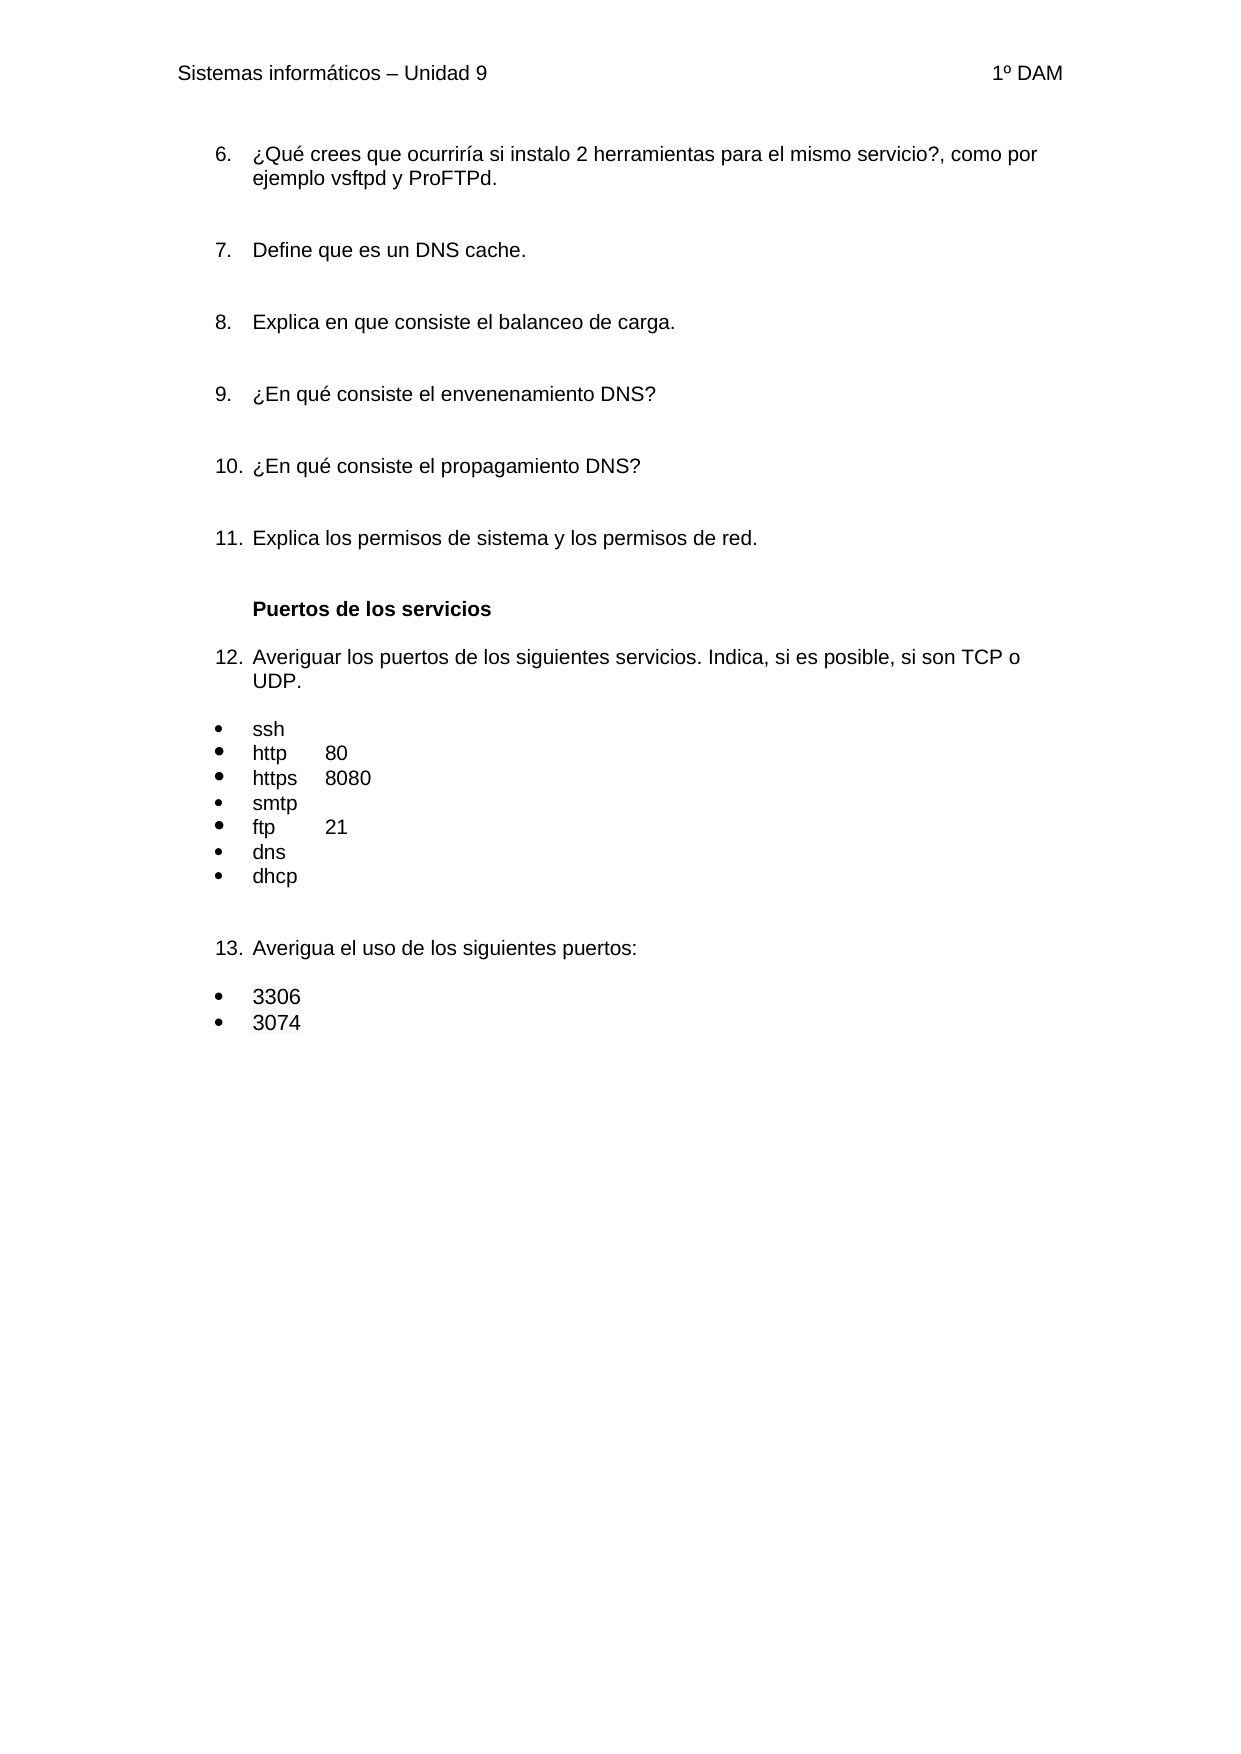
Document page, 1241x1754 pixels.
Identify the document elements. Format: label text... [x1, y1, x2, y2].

list Explica los permisos de sistema y los permisos de red. [215, 525, 1063, 549]
list Define que es un DNS cache. [215, 238, 1063, 262]
list ¿En qué consiste el propagamiento DNS? [215, 453, 1063, 477]
list ¿Qué crees que ocurriría si instalo 2 herramientas para el mismo servicio?, como por ejemplo vsftpd y ProFTPd. [215, 142, 1063, 190]
list 3306 [215, 984, 1063, 1009]
list Puertos de los servicios [252, 597, 1063, 621]
list Averiguar los puertos de los siguientes servicios. Indica, si es posible, si son TCP o UDP. [215, 645, 1063, 693]
list smtp [215, 791, 1063, 815]
list ftp 21 [215, 815, 1063, 840]
list http 80 [215, 741, 1063, 766]
list Explica en que consiste el balanceo de carga. [215, 310, 1063, 334]
list Averigua el uso de los siguientes puertos: [215, 936, 1063, 960]
list dhcp [215, 864, 1063, 888]
list https 8080 [215, 766, 1063, 791]
list ssh [215, 717, 1063, 741]
list 3074 [215, 1009, 1063, 1034]
list dns [215, 840, 1063, 864]
list ¿En qué consiste el envenenamiento DNS? [215, 382, 1063, 406]
